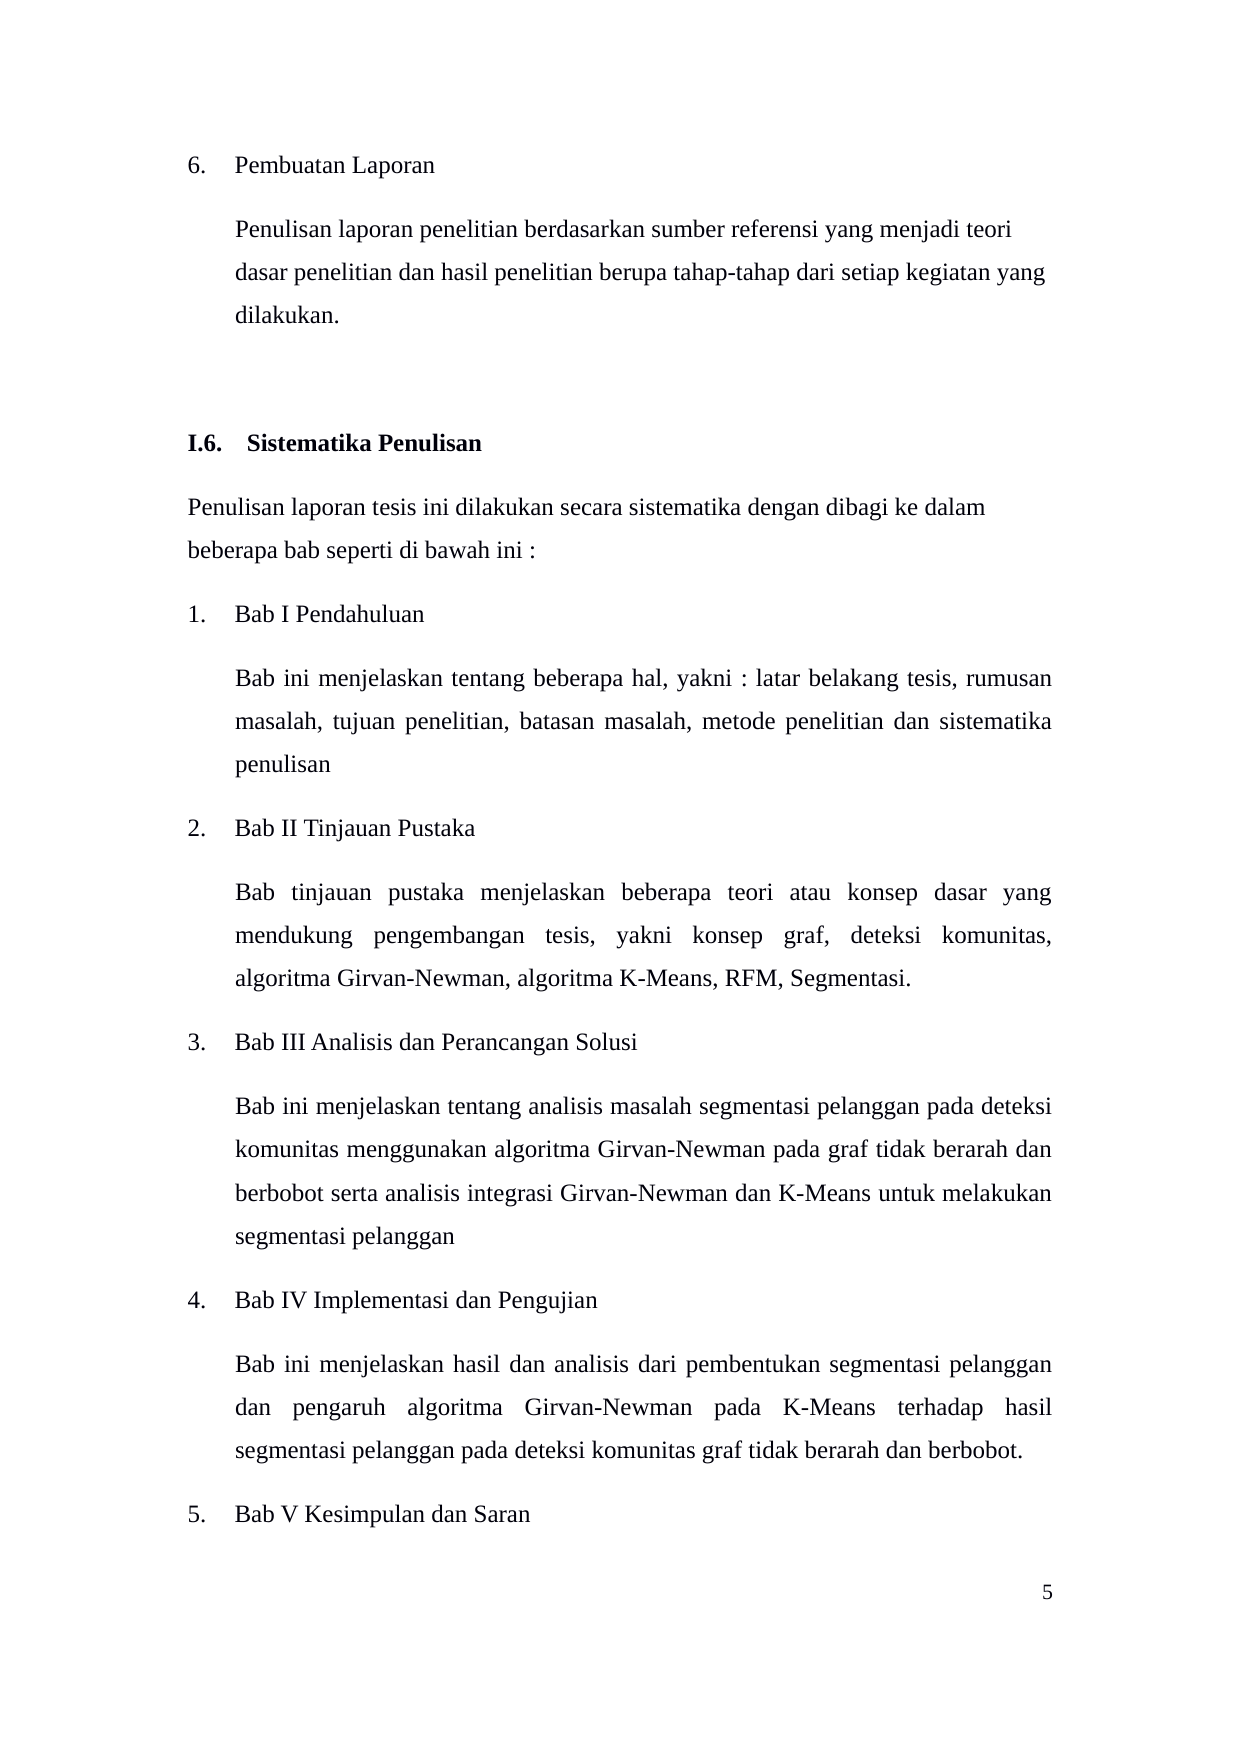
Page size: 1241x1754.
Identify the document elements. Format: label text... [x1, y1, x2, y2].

text Bab ini menjelaskan tentang beberapa hal, yakni : latar belakang tesis, rumusan masalah, tujuan penelitian, batasan masalah, metode penelitian dan sistematika penulisan [235, 663, 1053, 778]
list Pembuatan Laporan [187, 150, 1053, 179]
subtitle Sistematika Penulisan [187, 428, 1053, 457]
text Bab tinjauan pustaka menjelaskan beberapa teori atau konsep dasar yang mendukung pengembangan tesis, yakni konsep graf, deteksi komunitas, algoritma Girvan-Newman, algoritma K-Means, RFM, Segmentasi. [235, 877, 1053, 992]
list Bab V Kesimpulan dan Saran [187, 1499, 1053, 1528]
text Bab ini menjelaskan tentang analisis masalah segmentasi pelanggan pada deteksi komunitas menggunakan algoritma Girvan-Newman pada graf tidak berarah dan berbobot serta analisis integrasi Girvan-Newman dan K-Means untuk melakukan segmentasi pelanggan [235, 1091, 1053, 1249]
text Bab ini menjelaskan hasil dan analisis dari pembentukan segmentasi pelanggan dan pengaruh algoritma Girvan-Newman pada K-Means terhadap hasil segmentasi pelanggan pada deteksi komunitas graf tidak berarah dan berbobot. [235, 1349, 1053, 1464]
list Bab II Tinjauan Pustaka [187, 813, 1053, 842]
list Bab III Analisis dan Perancangan Solusi [187, 1027, 1053, 1056]
text Penulisan laporan tesis ini dilakukan secara sistematika dengan dibagi ke dalam beberapa bab seperti di bawah ini : [187, 492, 1053, 564]
list Bab IV Implementasi dan Pengujian [187, 1285, 1053, 1313]
text Penulisan laporan penelitian berdasarkan sumber referensi yang menjadi teori dasar penelitian dan hasil penelitian berupa tahap-tahap dari setiap kegiatan yang dilakukan. [235, 214, 1053, 329]
list Bab I Pendahuluan [187, 599, 1053, 628]
